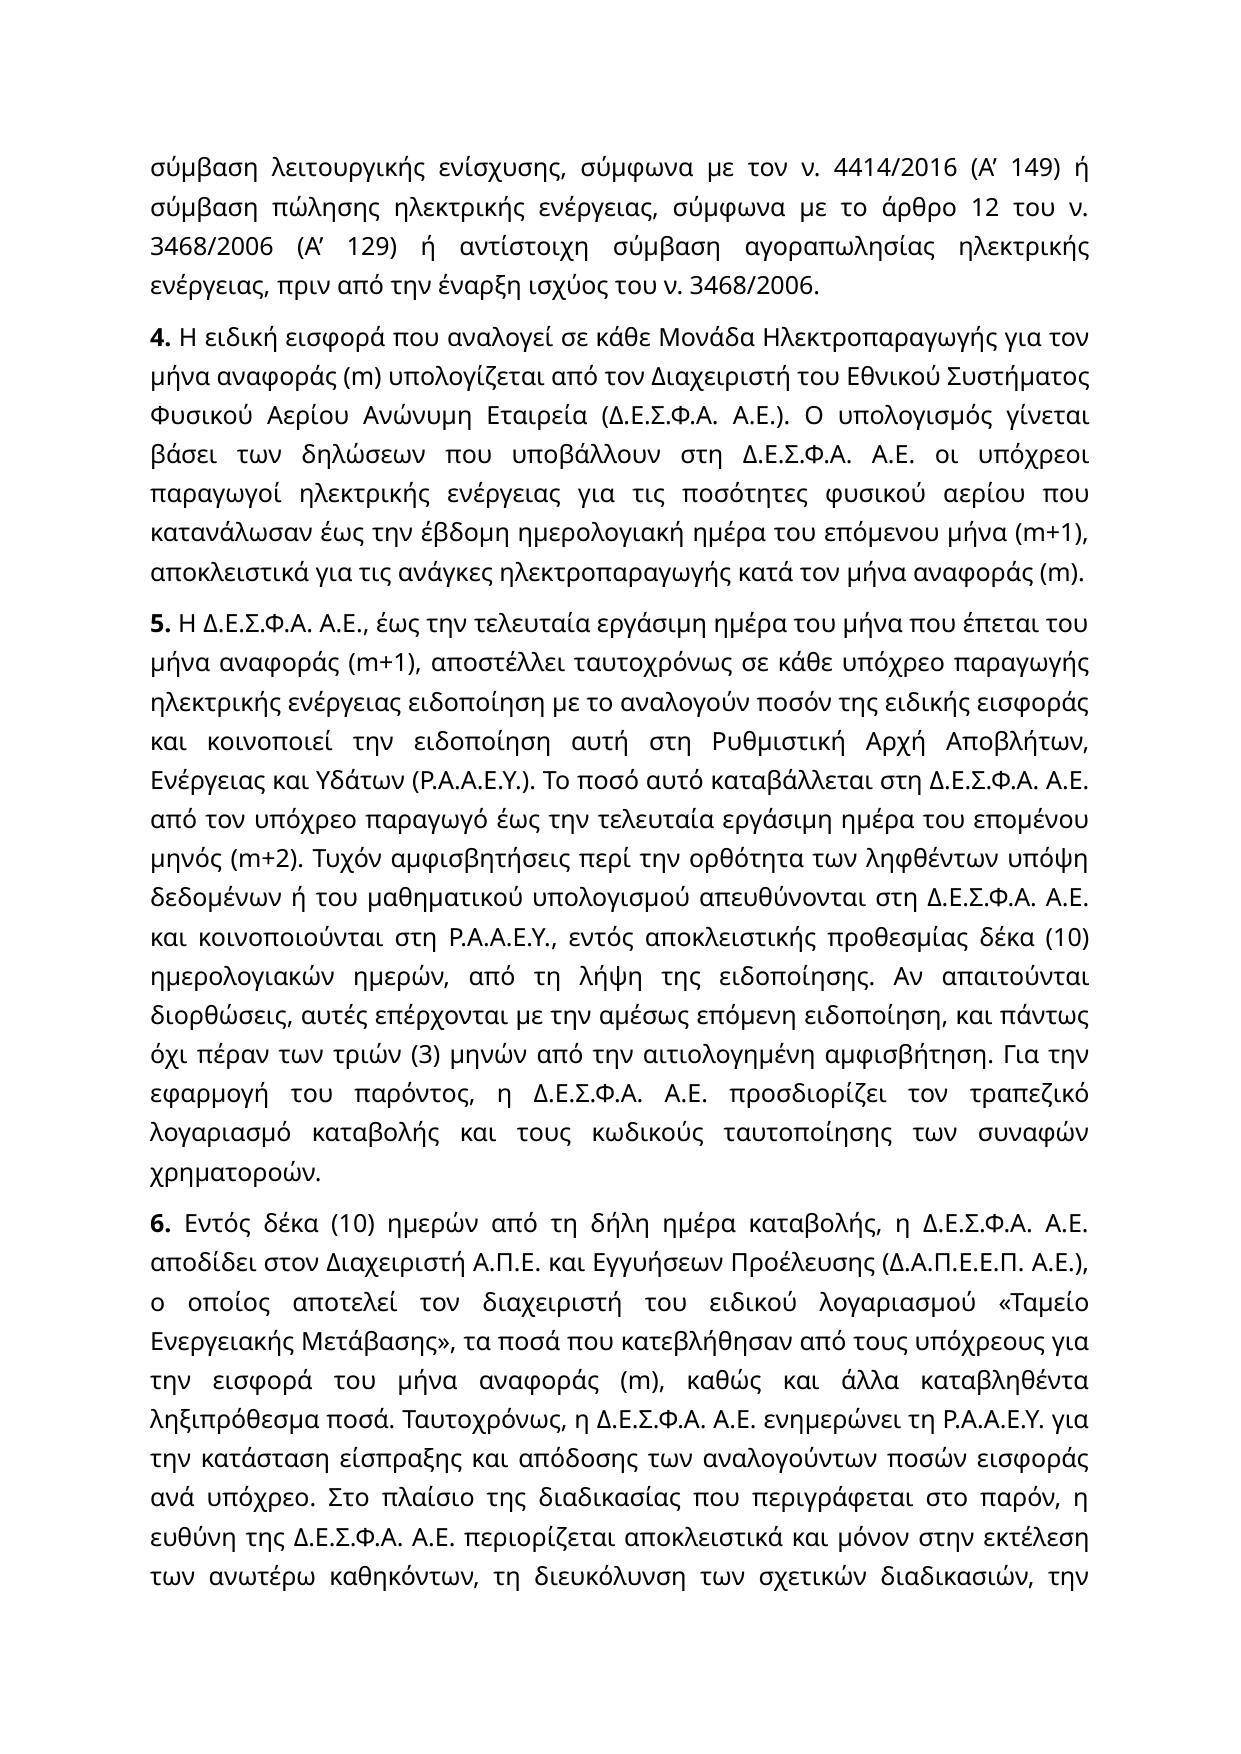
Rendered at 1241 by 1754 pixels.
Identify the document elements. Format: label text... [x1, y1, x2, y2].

text 6. Εντός δέκα (10) ημερών από τη δήλη ημέρα καταβολής, η Δ.Ε.Σ.Φ.Α. Α.Ε. αποδίδει στον Διαχειριστή Α.Π.Ε. και Εγγυήσεων Προέλευσης (Δ.Α.Π.Ε.Ε.Π. Α.Ε.), ο οποίος αποτελεί τον διαχειριστή του ειδικού λογαριασμού «Ταμείο Ενεργειακής Μετάβασης», τα ποσά που κατεβλήθησαν από τους υπόχρεους για την εισφορά του μήνα αναφοράς (m), καθώς και άλλα καταβληθέντα ληξιπρόθεσμα ποσά. Ταυτοχρόνως, η Δ.Ε.Σ.Φ.Α. Α.Ε. ενημερώνει τη Ρ.Α.Α.Ε.Υ. για την κατάσταση είσπραξης και απόδοσης των αναλογούντων ποσών εισφοράς ανά υπόχρεο. Στο πλαίσιο της διαδικασίας που περιγράφεται στο παρόν, η ευθύνη της Δ.Ε.Σ.Φ.Α. Α.Ε. περιορίζεται αποκλειστικά και μόνον στην εκτέλεση των ανωτέρω καθηκόντων, τη διευκόλυνση των σχετικών διαδικασιών, την [150, 1206, 1090, 1592]
text 5. Η Δ.Ε.Σ.Φ.Α. Α.Ε., έως την τελευταία εργάσιμη ημέρα του μήνα που έπεται του μήνα αναφοράς (m+1), αποστέλλει ταυτοχρόνως σε κάθε υπόχρεο παραγωγής ηλεκτρικής ενέργειας ειδοποίηση με το αναλογούν ποσόν της ειδικής εισφοράς και κοινοποιεί την ειδοποίηση αυτή στη Ρυθμιστική Αρχή Αποβλήτων, Ενέργειας και Υδάτων (Ρ.Α.Α.Ε.Υ.). Το ποσό αυτό καταβάλλεται στη Δ.Ε.Σ.Φ.Α. Α.Ε. από τον υπόχρεο παραγωγό έως την τελευταία εργάσιμη ημέρα του επομένου μηνός (m+2). Τυχόν αμφισβητήσεις περί την ορθότητα των ληφθέντων υπόψη δεδομένων ή του μαθηματικού υπολογισμού απευθύνονται στη Δ.Ε.Σ.Φ.Α. Α.Ε. και κοινοποιούνται στη Ρ.Α.Α.Ε.Υ., εντός αποκλειστικής προθεσμίας δέκα (10) ημερολογιακών ημερών, από τη λήψη της ειδοποίησης. Αν απαιτούνται διορθώσεις, αυτές επέρχονται με την αμέσως επόμενη ειδοποίηση, και πάντως όχι πέραν των τριών (3) μηνών από την αιτιολογημένη αμφισβήτηση. Για την εφαρμογή του παρόντος, η Δ.Ε.Σ.Φ.Α. Α.Ε. προσδιορίζει τον τραπεζικό λογαριασμό καταβολής και τους κωδικούς ταυτοποίησης των συναφών χρηματοροών. [150, 606, 1090, 1188]
text 4. Η ειδική εισφορά που αναλογεί σε κάθε Μονάδα Ηλεκτροπαραγωγής για τον μήνα αναφοράς (m) υπολογίζεται από τον Διαχειριστή του Εθνικού Συστήματος Φυσικού Αερίου Ανώνυμη Εταιρεία (Δ.Ε.Σ.Φ.Α. Α.Ε.). Ο υπολογισμός γίνεται βάσει των δηλώσεων που υποβάλλουν στη Δ.Ε.Σ.Φ.Α. Α.Ε. οι υπόχρεοι παραγωγοί ηλεκτρικής ενέργειας για τις ποσότητες φυσικού αερίου που κατανάλωσαν έως την έβδομη ημερολογιακή ημέρα του επόμενου μήνα (m+1), αποκλειστικά για τις ανάγκες ηλεκτροπαραγωγής κατά τον μήνα αναφοράς (m). [150, 319, 1090, 588]
text σύμβαση λειτουργικής ενίσχυσης, σύμφωνα με τον ν. 4414/2016 (Α’ 149) ή σύμβαση πώλησης ηλεκτρικής ενέργειας, σύμφωνα με το άρθρο 12 του ν. 3468/2006 (Α’ 129) ή αντίστοιχη σύμβαση αγοραπωλησίας ηλεκτρικής ενέργειας, πριν από την έναρξη ισχύος του ν. 3468/2006. [150, 150, 1090, 302]
